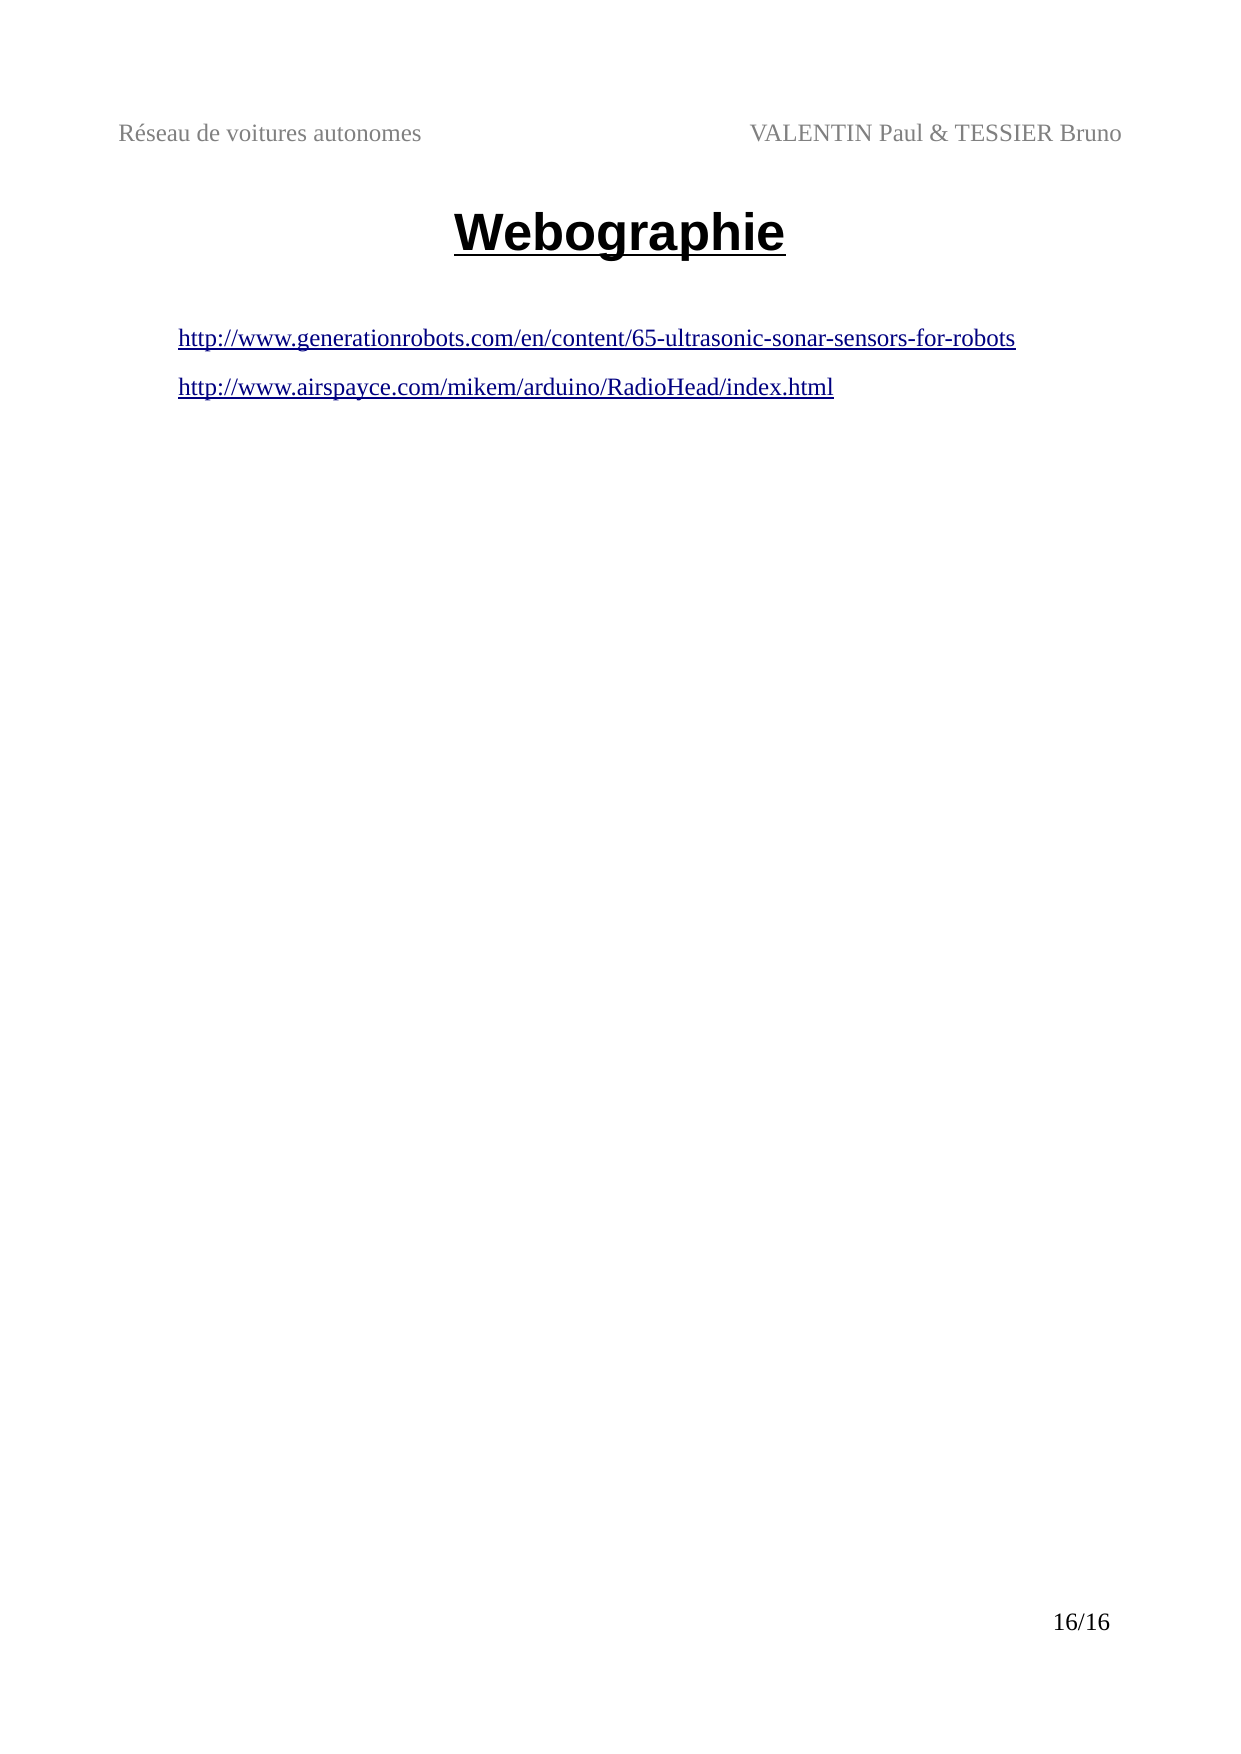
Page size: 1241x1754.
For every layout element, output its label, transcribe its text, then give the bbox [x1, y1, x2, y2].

text http://www.generationrobots.com/en/content/65-ultrasonic-sonar-sensors-for-robots [118, 323, 1122, 352]
text http://www.airspayce.com/mikem/arduino/RadioHead/index.html [118, 372, 1122, 401]
subtitle Webographie [118, 201, 1122, 262]
